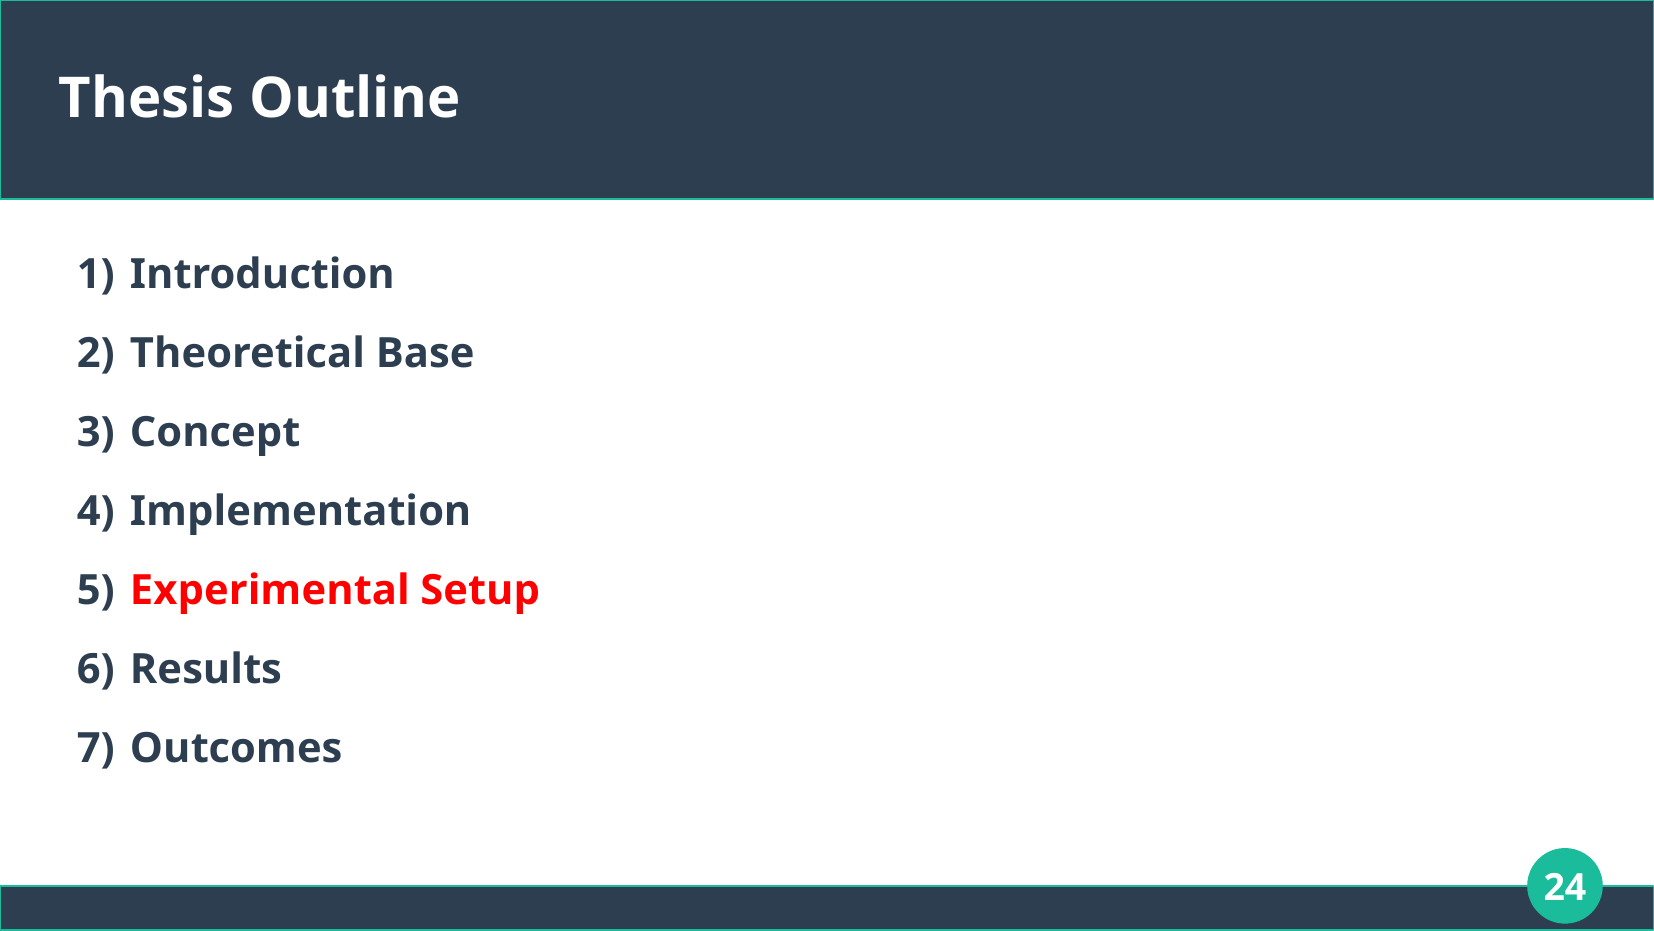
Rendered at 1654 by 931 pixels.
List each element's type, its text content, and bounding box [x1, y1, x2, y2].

title Thesis Outline [59, 37, 1595, 155]
list Introduction Theoretical Base Concept Implementation Experimental Setup Results Outcomes [59, 243, 1595, 864]
